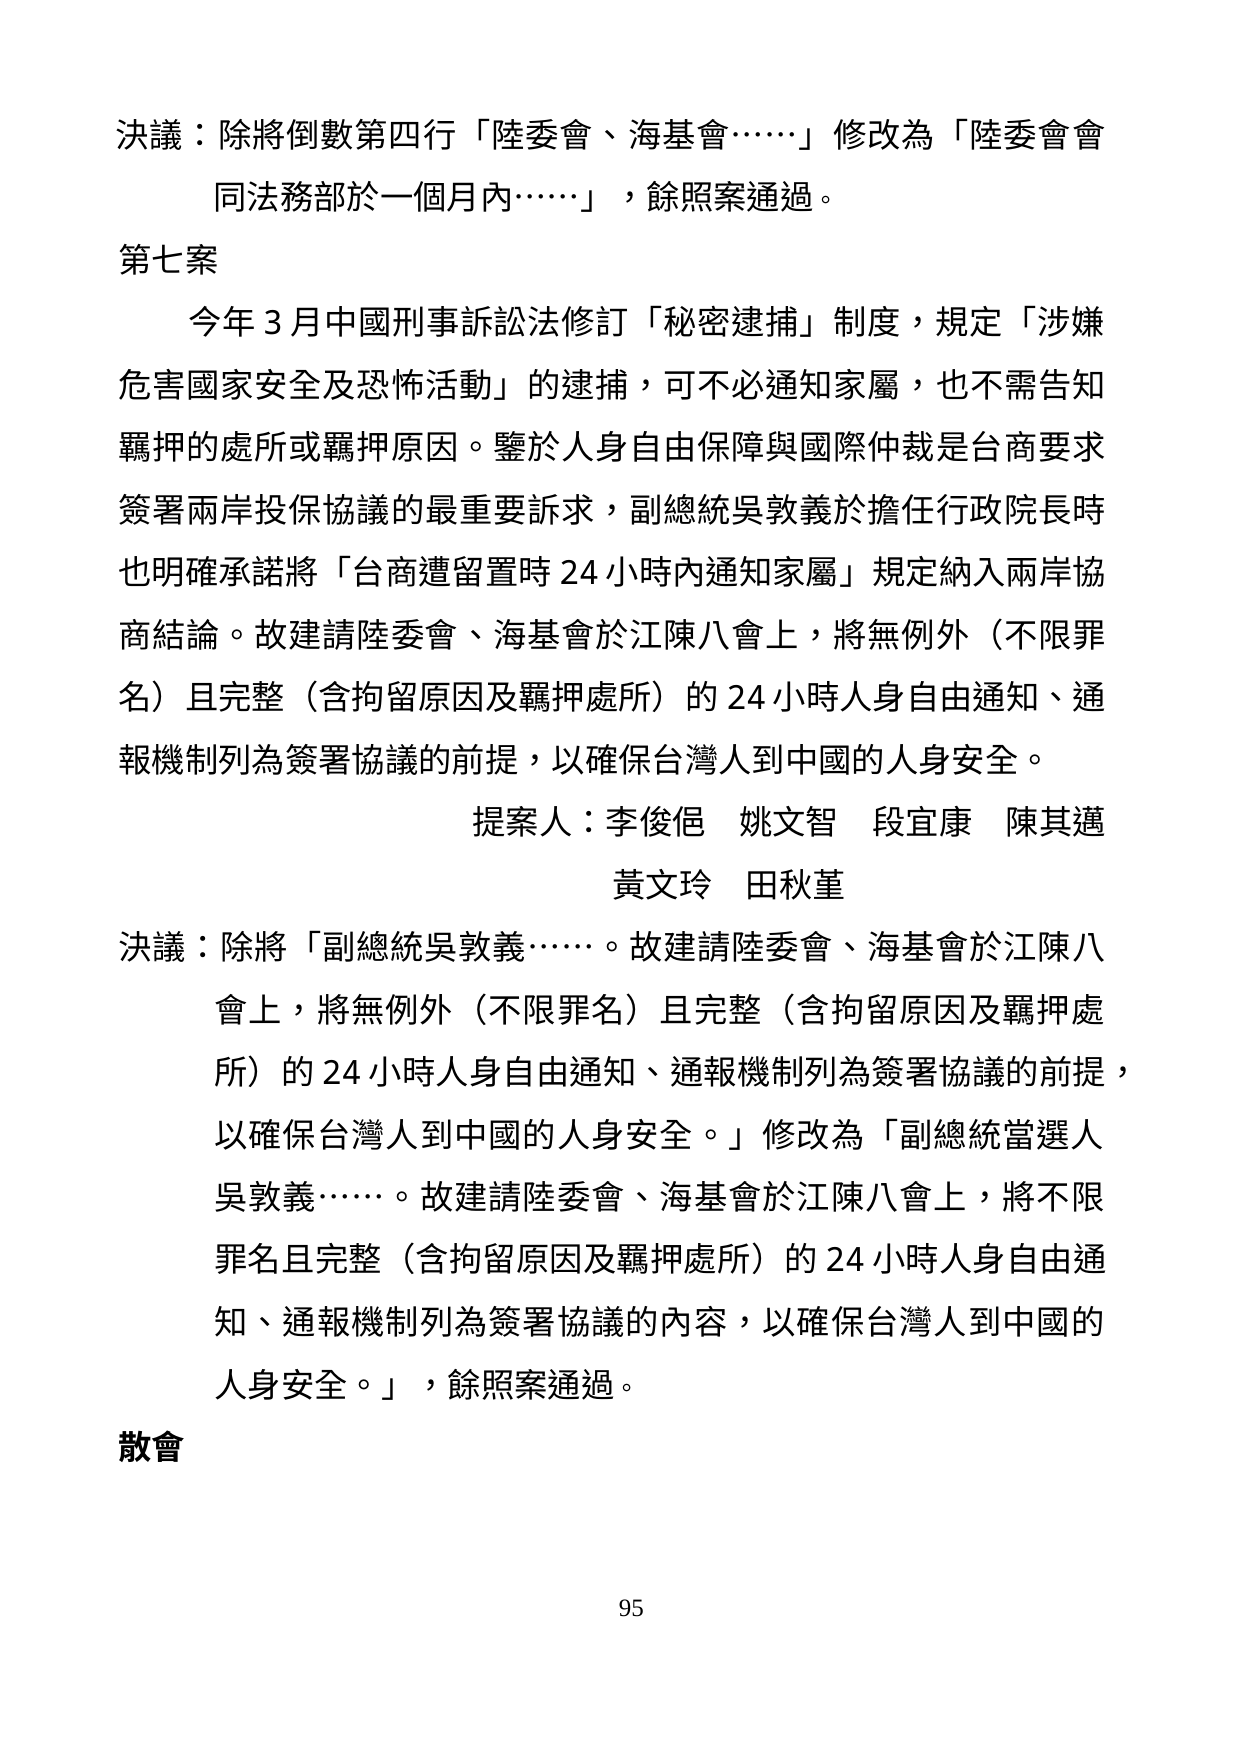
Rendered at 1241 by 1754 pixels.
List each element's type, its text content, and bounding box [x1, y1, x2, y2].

text 決議：除將「副總統吳敦義……。故建請陸委會、海基會於江陳八會上，將無例外（不限罪名）且完整（含拘留原因及羈押處所）的24小時人身自由通知、通報機制列為簽署協議的前提，以確保台灣人到中國的人身安全。」修改為「副總統當選人吳敦義……。故建請陸委會、海基會於江陳八會上，將不限罪名且完整（含拘留原因及羈押處所）的24小時人身自由通知、通報機制列為簽署協議的內容，以確保台灣人到中國的人身安全。」，餘照案通過。 [118, 903, 1106, 1403]
text 散會 [118, 1403, 1106, 1466]
text 今年3月中國刑事訴訟法修訂「秘密逮捕」制度，規定「涉嫌危害國家安全及恐怖活動」的逮捕，可不必通知家屬，也不需告知羈押的處所或羈押原因。鑒於人身自由保障與國際仲裁是台商要求簽署兩岸投保協議的最重要訴求，副總統吳敦義於擔任行政院長時也明確承諾將「台商遭留置時24小時內通知家屬」規定納入兩岸協商結論。故建請陸委會、海基會於江陳八會上，將無例外（不限罪名）且完整（含拘留原因及羈押處所）的24小時人身自由通知、通報機制列為簽署協議的前提，以確保台灣人到中國的人身安全。 [118, 278, 1106, 778]
text 決議：除將倒數第四行「陸委會、海基會……」修改為「陸委會會同法務部於一個月內……」，餘照案通過。 [115, 91, 1106, 216]
text 黃文玲 田秋堇 [206, 841, 1106, 903]
text 第七案 [118, 216, 1106, 278]
text 提案人：李俊俋 姚文智 段宜康 陳其邁 [206, 778, 1106, 841]
